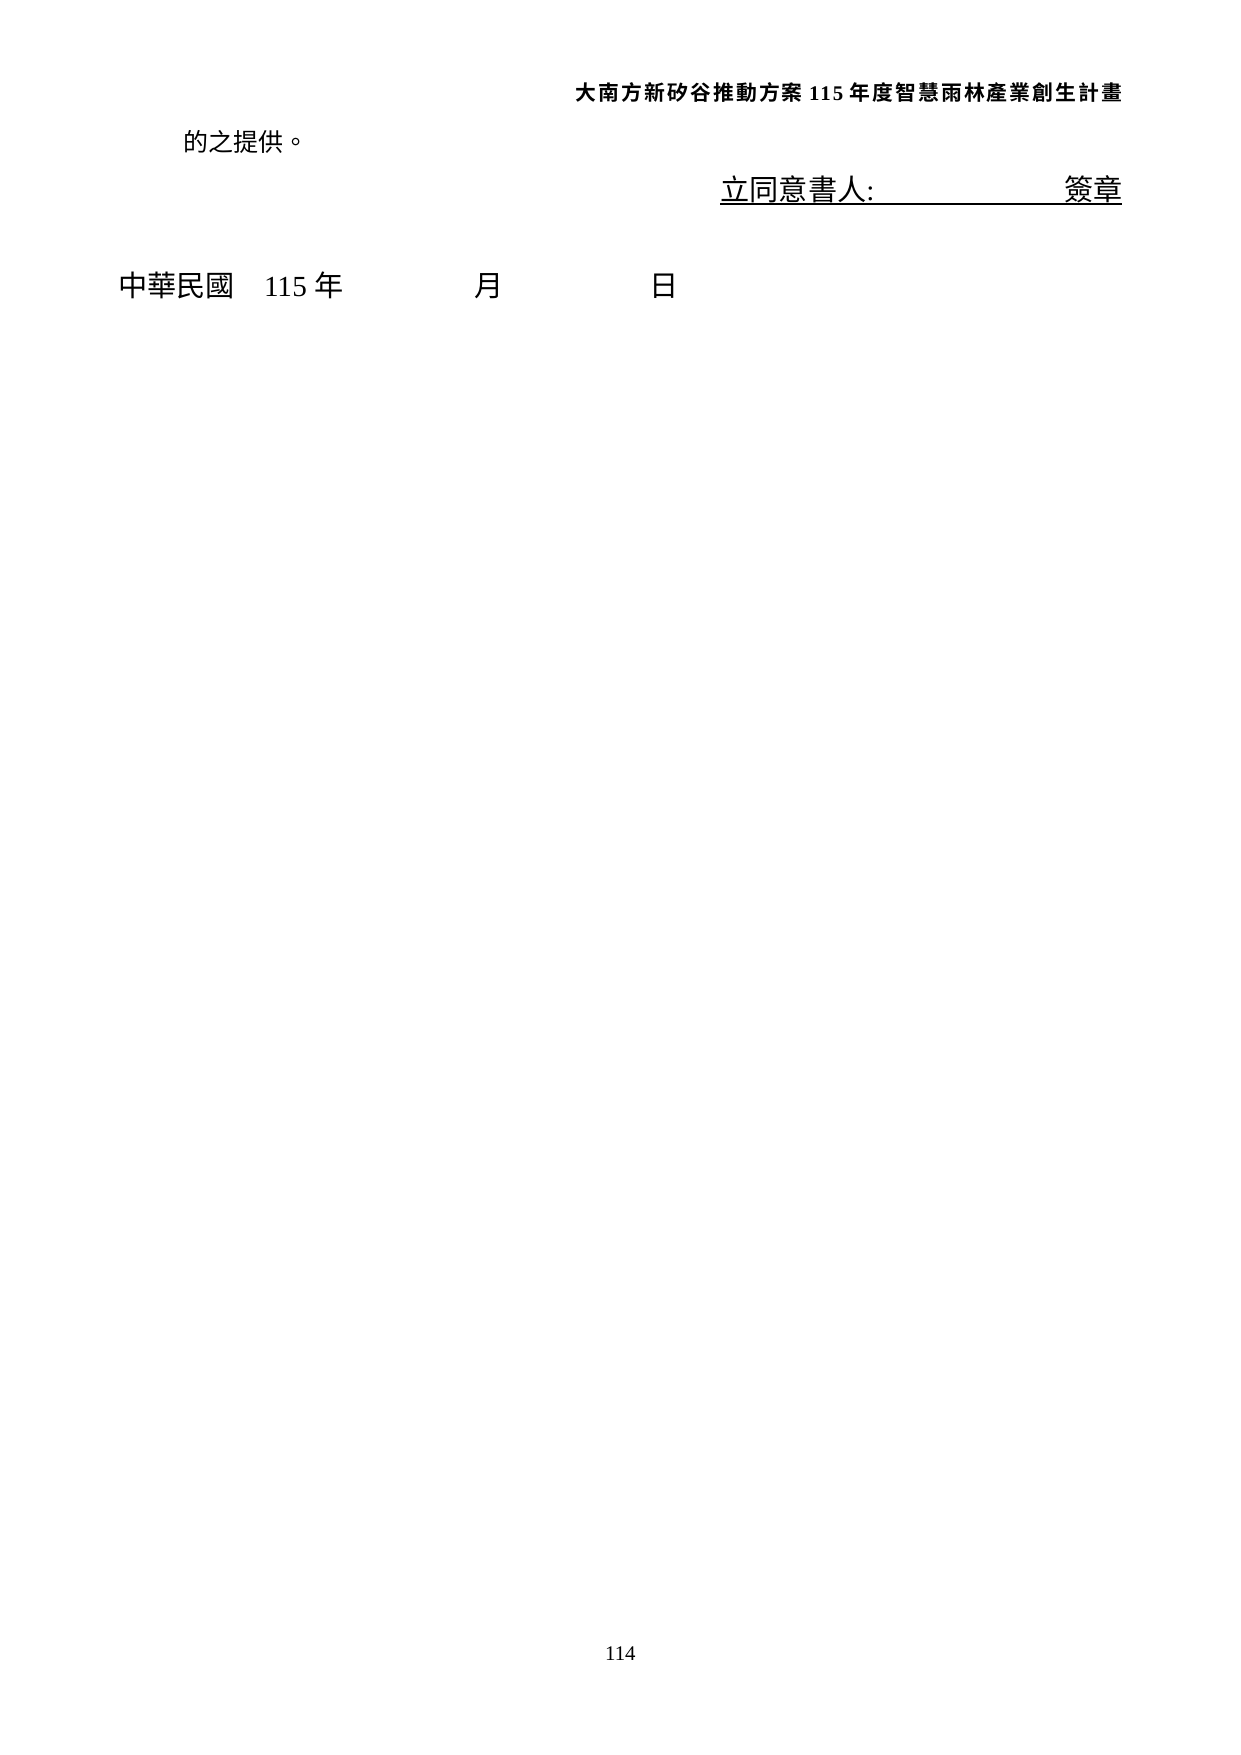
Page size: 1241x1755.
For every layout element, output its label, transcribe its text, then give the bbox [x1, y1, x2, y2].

list 的之提供。 [108, 118, 1122, 160]
text 中華民國 115 年 月 日 [118, 266, 1122, 303]
text 立同意書人: 簽章 [118, 170, 1122, 208]
